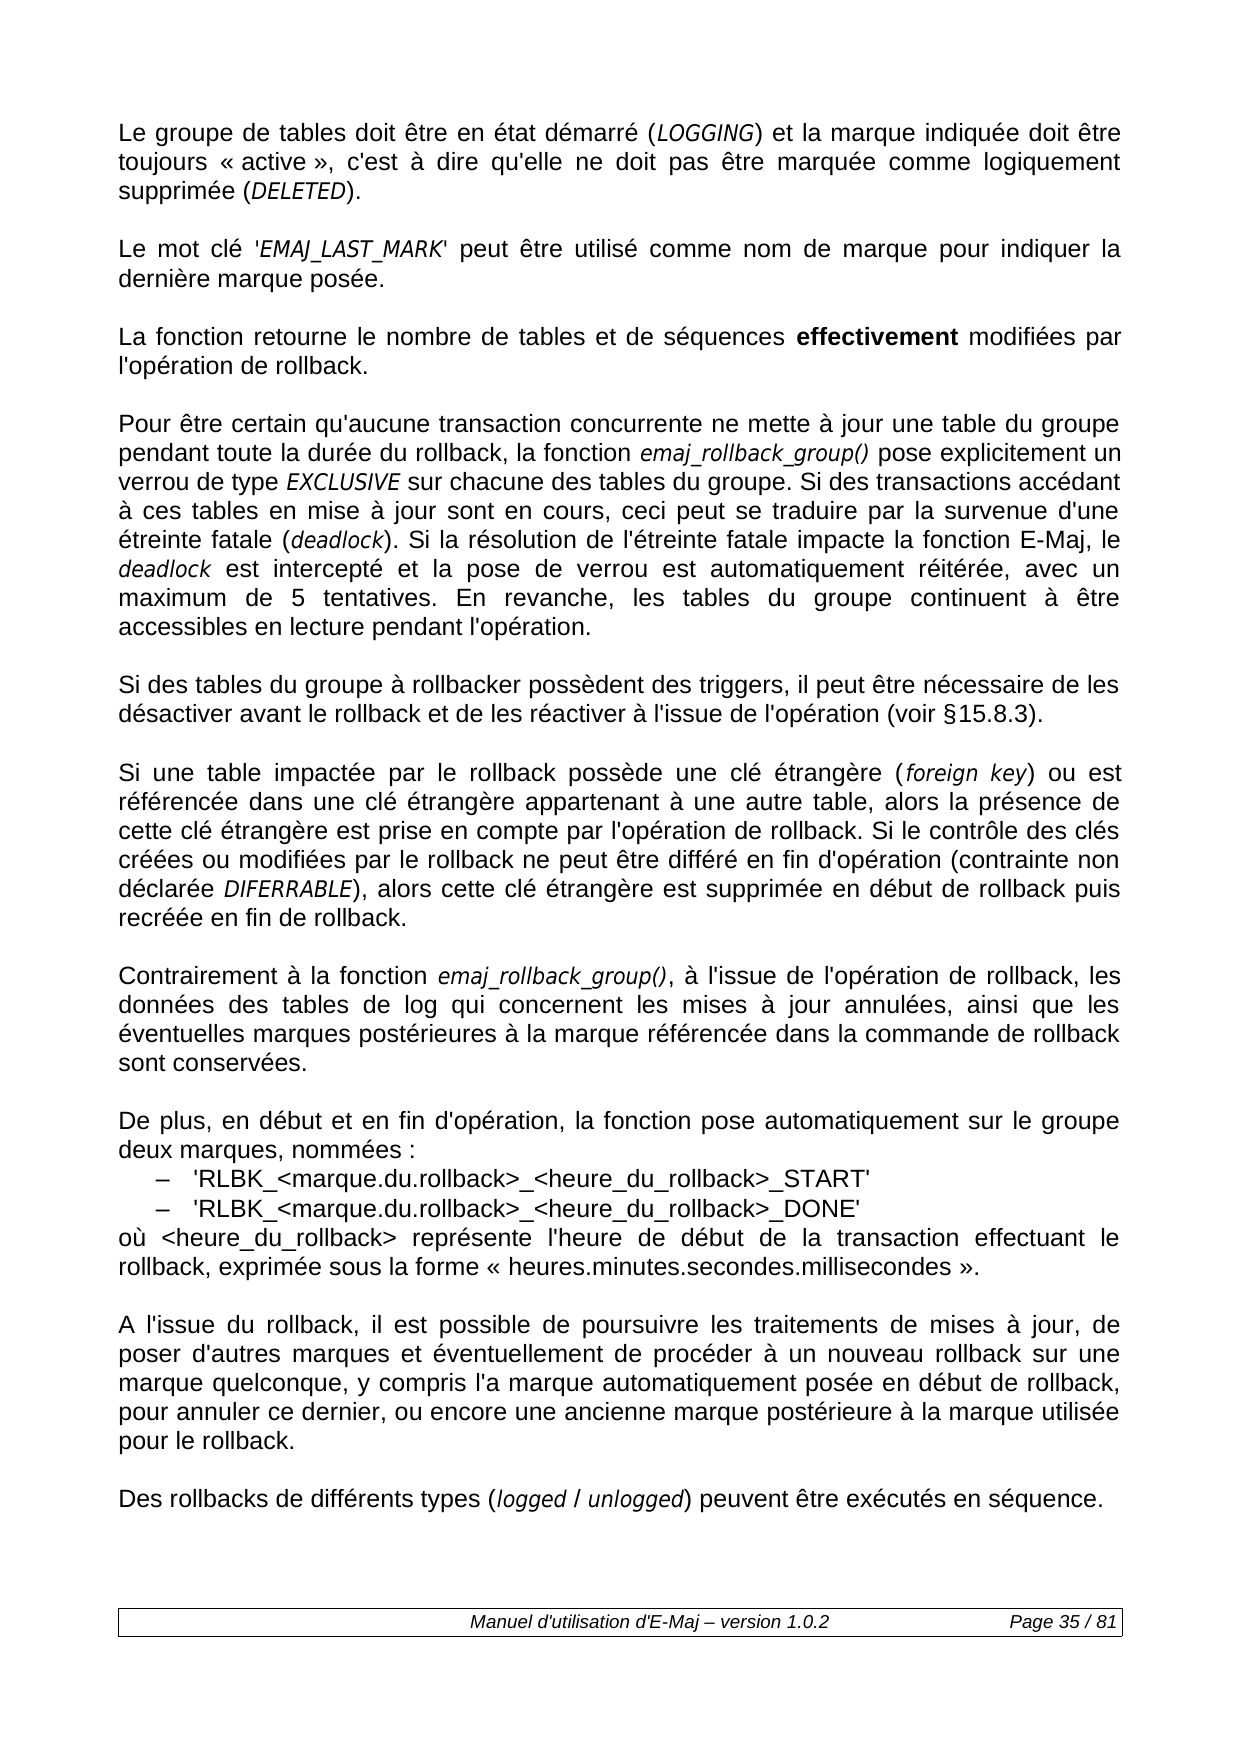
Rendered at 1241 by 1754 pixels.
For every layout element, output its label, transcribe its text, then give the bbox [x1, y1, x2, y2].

text La fonction retourne le nombre de tables et de séquences effectivement modifiées par l'opération de rollback. [118, 322, 1122, 380]
text Si une table impactée par le rollback possède une clé étrangère (foreign key) ou est référencée dans une clé étrangère appartenant à une autre table, alors la présence de cette clé étrangère est prise en compte par l'opération de rollback. Si le contrôle des clés créées ou modifiées par le rollback ne peut être différé en fin d'opération (contrainte non déclarée DIFERRABLE), alors cette clé étrangère est supprimée en début de rollback puis recréée en fin de rollback. [118, 757, 1122, 932]
text A l'issue du rollback, il est possible de poursuivre les traitements de mises à jour, de poser d'autres marques et éventuellement de procéder à un nouveau rollback sur une marque quelconque, y compris l'a marque automatiquement posée en début de rollback, pour annuler ce dernier, ou encore une ancienne marque postérieure à la marque utilisée pour le rollback. [118, 1310, 1122, 1455]
list 'RLBK_<marque.du.rollback>_<heure_du_rollback>_START' [156, 1164, 1122, 1193]
text Des rollbacks de différents types (logged / unlogged) peuvent être exécutés en séquence. [118, 1484, 1122, 1513]
text Le groupe de tables doit être en état démarré (LOGGING) et la marque indiquée doit être toujours « active », c'est à dire qu'elle ne doit pas être marquée comme logiquement supprimée (DELETED). [118, 118, 1122, 205]
text De plus, en début et en fin d'opération, la fonction pose automatiquement sur le groupe deux marques, nommées : [118, 1106, 1122, 1164]
list 'RLBK_<marque.du.rollback>_<heure_du_rollback>_DONE' [156, 1193, 1122, 1222]
text Contrairement à la fonction emaj_rollback_group(), à l'issue de l'opération de rollback, les données des tables de log qui concernent les mises à jour annulées, ainsi que les éventuelles marques postérieures à la marque référencée dans la commande de rollback sont conservées. [118, 961, 1122, 1077]
text Pour être certain qu'aucune transaction concurrente ne mette à jour une table du groupe pendant toute la durée du rollback, la fonction emaj_rollback_group() pose explicitement un verrou de type EXCLUSIVE sur chacune des tables du groupe. Si des transactions accédant à ces tables en mise à jour sont en cours, ceci peut se traduire par la survenue d'une étreinte fatale (deadlock). Si la résolution de l'étreinte fatale impacte la fonction E-Maj, le deadlock est intercepté et la pose de verrou est automatiquement réitérée, avec un maximum de 5 tentatives. En revanche, les tables du groupe continuent à être accessibles en lecture pendant l'opération. [118, 409, 1122, 641]
text où <heure_du_rollback> représente l'heure de début de la transaction effectuant le rollback, exprimée sous la forme « heures.minutes.secondes.millisecondes ». [118, 1222, 1122, 1281]
text Le mot clé 'EMAJ_LAST_MARK' peut être utilisé comme nom de marque pour indiquer la dernière marque posée. [118, 234, 1122, 292]
text Si des tables du groupe à rollbacker possèdent des triggers, il peut être nécessaire de les désactiver avant le rollback et de les réactiver à l'issue de l'opération (voir §15.8.3). [118, 670, 1122, 728]
